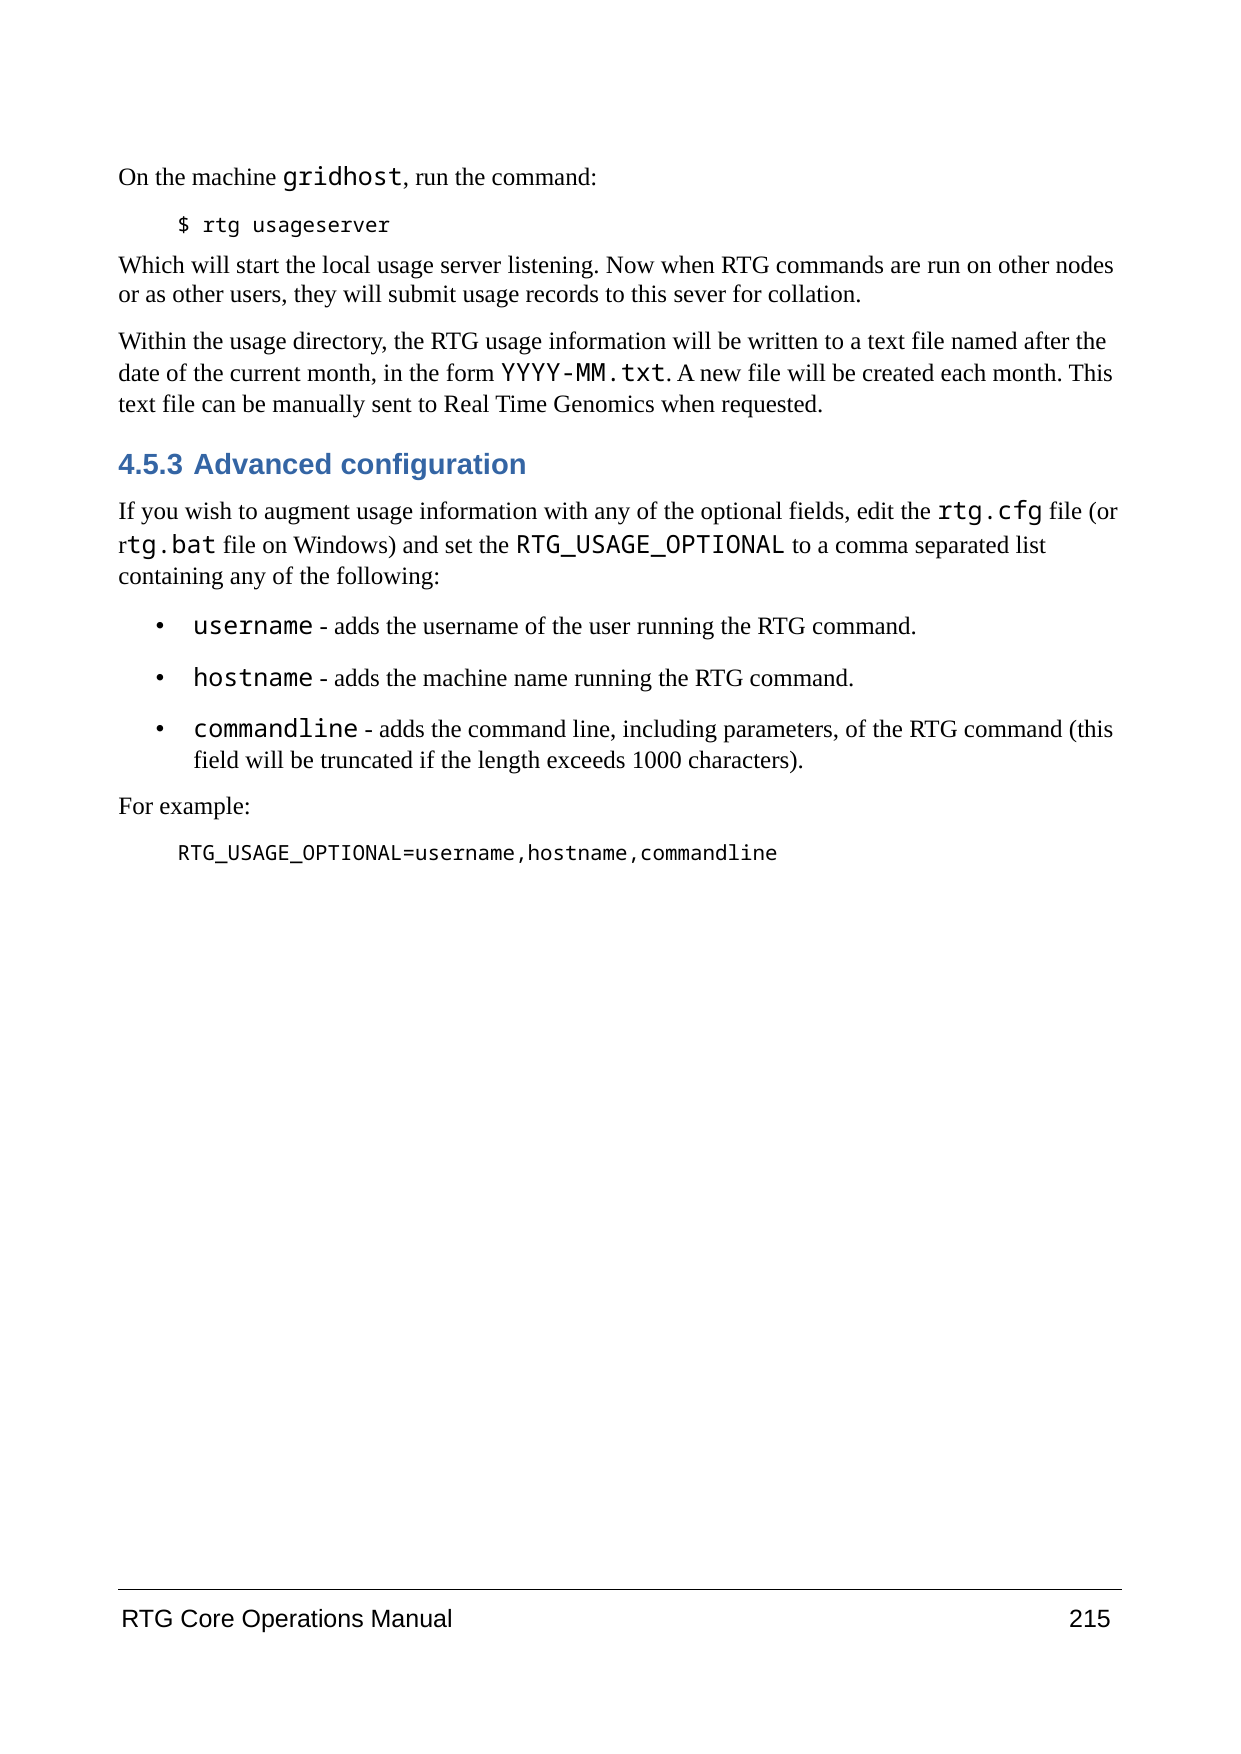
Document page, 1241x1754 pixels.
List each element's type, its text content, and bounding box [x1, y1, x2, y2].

text RTG_USAGE_OPTIONAL=username,hostname,commandline [177, 838, 1122, 866]
text On the machine gridhost, run the command: [118, 159, 1122, 193]
list username - adds the username of the user running the RTG command. [156, 607, 1122, 641]
text Which will start the local usage server listening. Now when RTG commands are run on other nodes or as other users, they will submit usage records to this sever for collation. [118, 251, 1122, 308]
text If you wish to augment usage information with any of the optional fields, edit the rtg.cfg file (or rtg.bat file on Windows) and set the RTG_USAGE_OPTIONAL to a comma separated list containing any of the following: [118, 493, 1122, 590]
list hostname - adds the machine name running the RTG command. [156, 659, 1122, 693]
text For example: [118, 791, 1122, 820]
text $ rtg usageserver [177, 210, 1122, 239]
subtitle Advanced configuration [118, 447, 1122, 480]
text Within the usage directory, the RTG usage information will be written to a text file named after the date of the current month, in the form YYYY-MM.txt. A new file will be created each month. This text file can be manually sent to Real Time Genomics when requested. [118, 326, 1122, 417]
list commandline - adds the command line, including parameters, of the RTG command (this field will be truncated if the length exceeds 1000 characters). [156, 711, 1122, 774]
